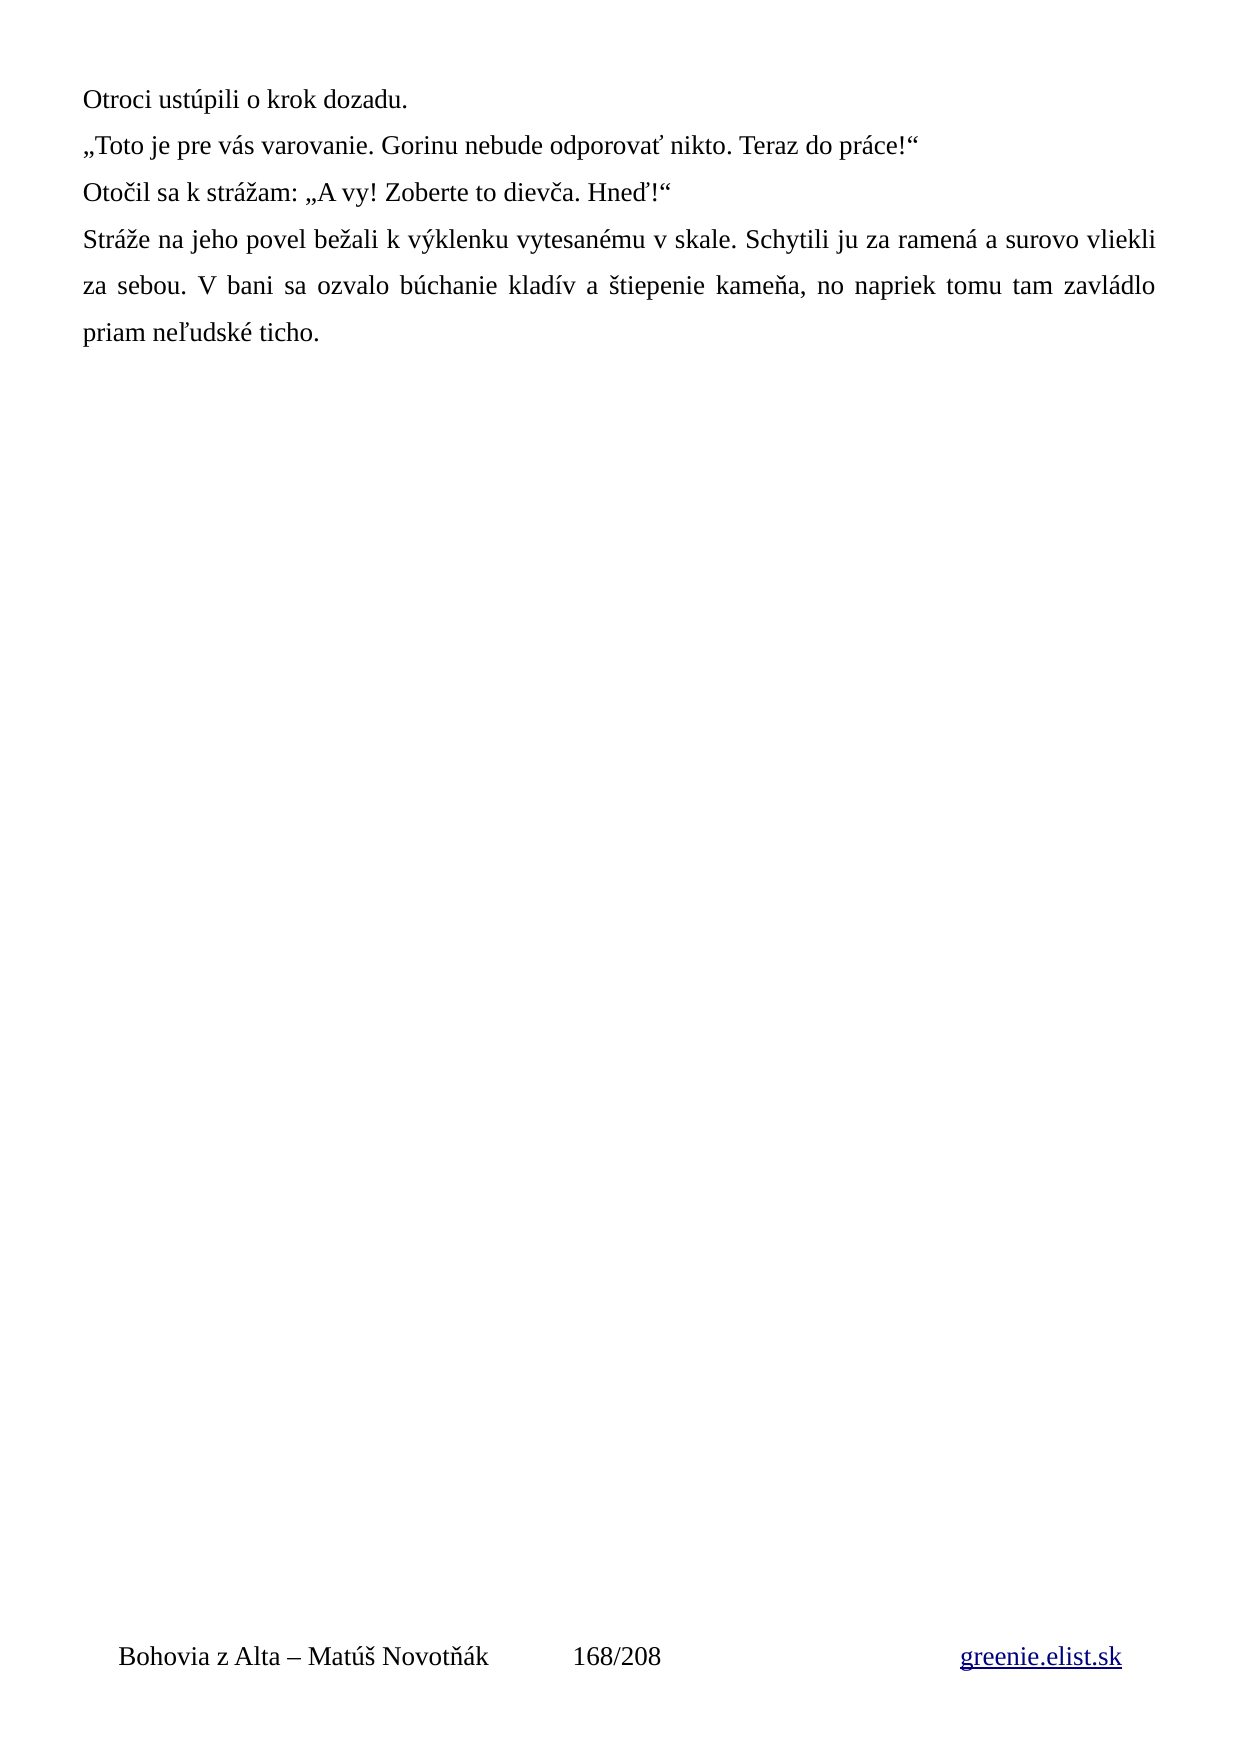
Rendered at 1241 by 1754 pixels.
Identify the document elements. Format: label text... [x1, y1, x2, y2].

text Otočil sa k strážam: „A vy! Zoberte to dievča. Hneď!“ [83, 176, 1157, 207]
text „Toto je pre vás varovanie. Gorinu nebude odporovať nikto. Teraz do práce!“ [83, 129, 1157, 161]
text Otroci ustúpili o krok dozadu. [83, 83, 1157, 114]
text Stráže na jeho povel bežali k výklenku vytesanému v skale. Schytili ju za ramená a surovo vliekli za sebou. V bani sa ozvalo búchanie kladív a štiepenie kameňa, no napriek tomu tam zavládlo priam neľudské ticho. [83, 223, 1157, 347]
